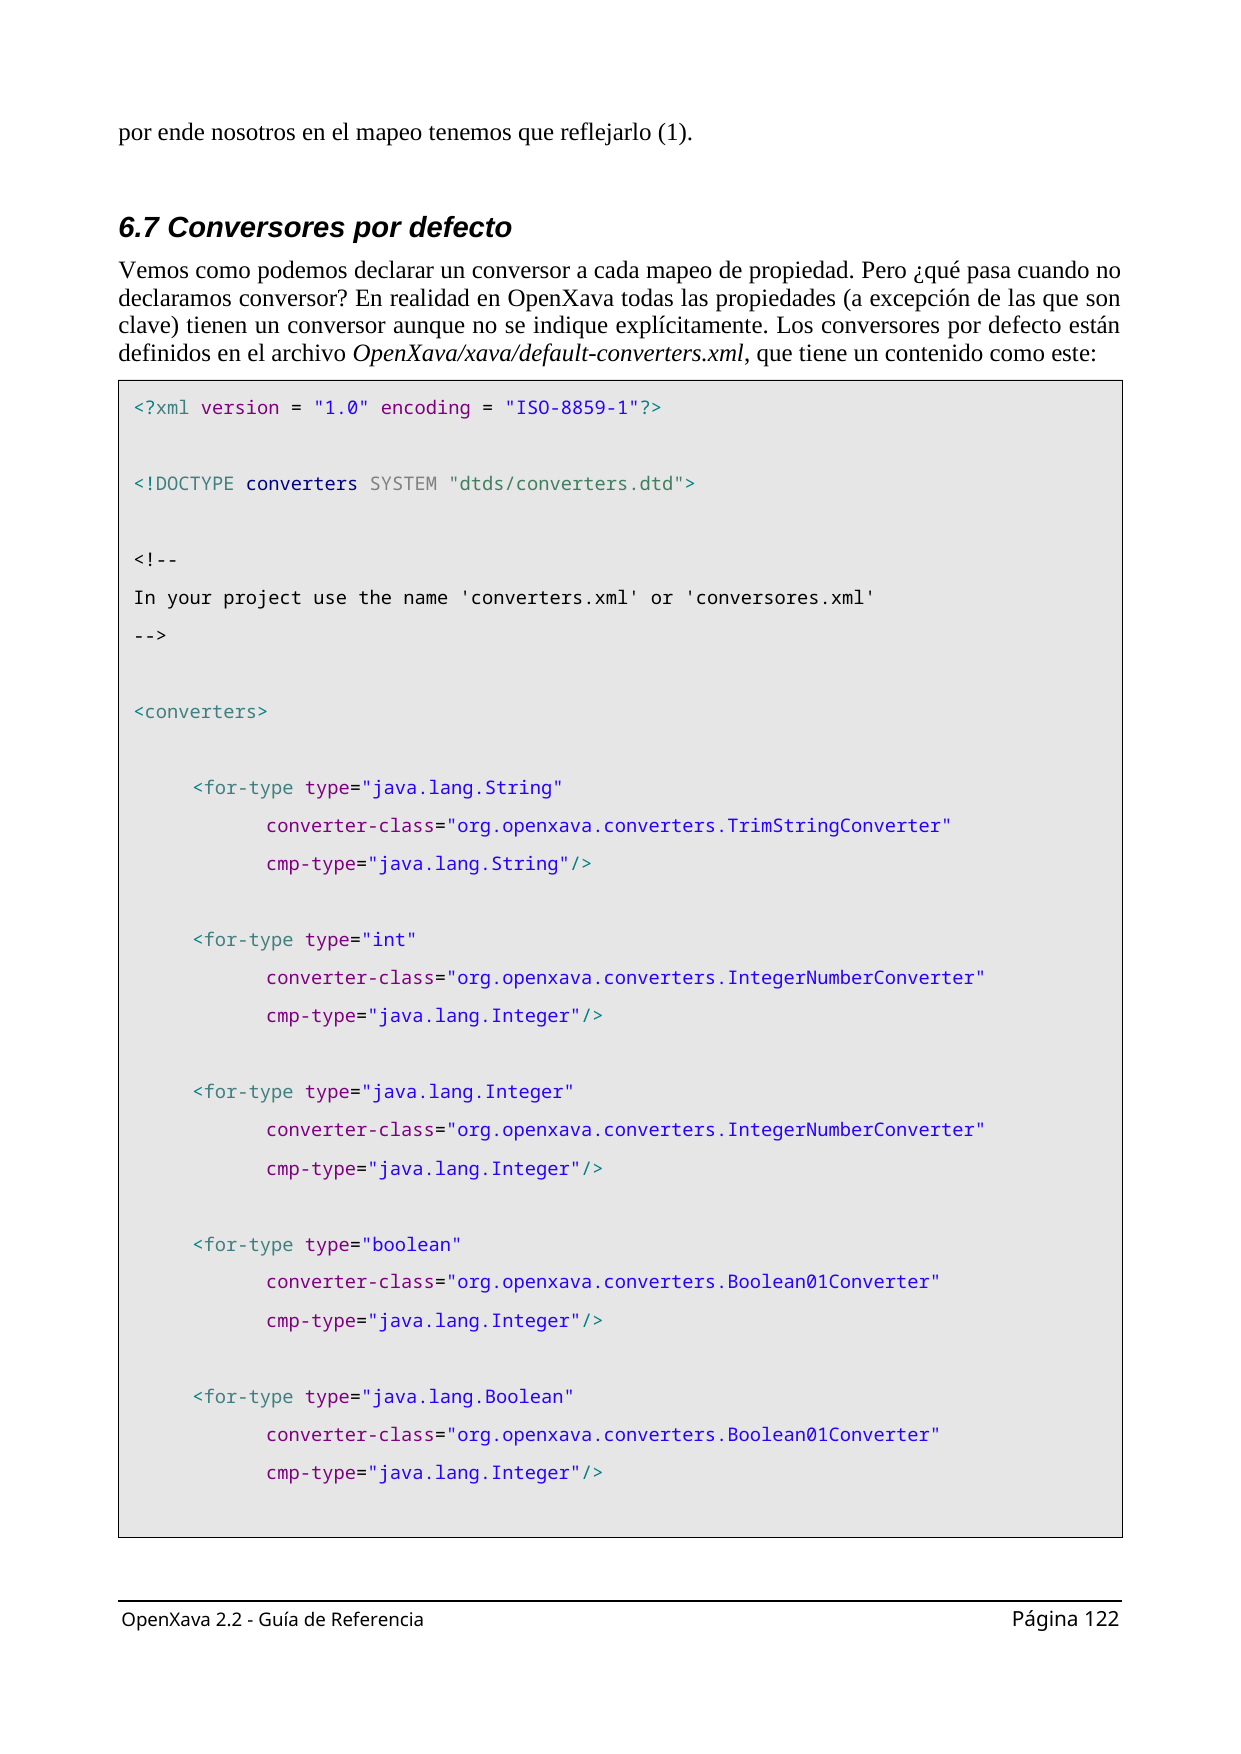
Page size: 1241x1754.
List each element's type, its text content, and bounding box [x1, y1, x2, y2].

text cmp-type="java.lang.Integer"/> [119, 1140, 1122, 1178]
text <for-type type="java.lang.Integer" [119, 1064, 1122, 1102]
text <!DOCTYPE converters SYSTEM "dtds/converters.dtd"> [119, 456, 1122, 494]
text <for-type type="java.lang.String" [119, 760, 1122, 798]
text <for-type type="java.lang.Boolean" [119, 1368, 1122, 1406]
text cmp-type="java.lang.Integer"/> [119, 1444, 1122, 1482]
text converter-class="org.openxava.converters.Boolean01Converter" [119, 1254, 1122, 1292]
text cmp-type="java.lang.Integer"/> [119, 988, 1122, 1026]
text <?xml version = "1.0" encoding = "ISO-8859-1"?> [119, 381, 1122, 418]
text converter-class="org.openxava.converters.IntegerNumberConverter" [119, 950, 1122, 988]
text <!-- [119, 532, 1122, 570]
text converter-class="org.openxava.converters.Boolean01Converter" [119, 1406, 1122, 1444]
text <for-type type="int" [119, 912, 1122, 950]
text <for-type type="boolean" [119, 1216, 1122, 1254]
text converter-class="org.openxava.converters.IntegerNumberConverter" [119, 1102, 1122, 1140]
text cmp-type="java.lang.String"/> [119, 836, 1122, 874]
text <converters> [119, 684, 1122, 722]
text converter-class="org.openxava.converters.TrimStringConverter" [119, 798, 1122, 836]
text por ende nosotros en el mapeo tenemos que reflejarlo (1). [118, 118, 1122, 146]
text In your project use the name 'converters.xml' or 'conversores.xml' [119, 570, 1122, 608]
subtitle Conversores por defecto [118, 211, 1122, 244]
text Vemos como podemos declarar un conversor a cada mapeo de propiedad. Pero ¿qué pasa cuando no declaramos conversor? En realidad en OpenXava todas las propiedades (a excepción de las que son clave) tienen un conversor aunque no se indique explícitamente. Los conversores por defecto están definidos en el archivo OpenXava/xava/default-converters.xml, que tiene un contenido como este: [118, 256, 1122, 367]
text cmp-type="java.lang.Integer"/> [119, 1292, 1122, 1330]
text --> [119, 608, 1122, 646]
